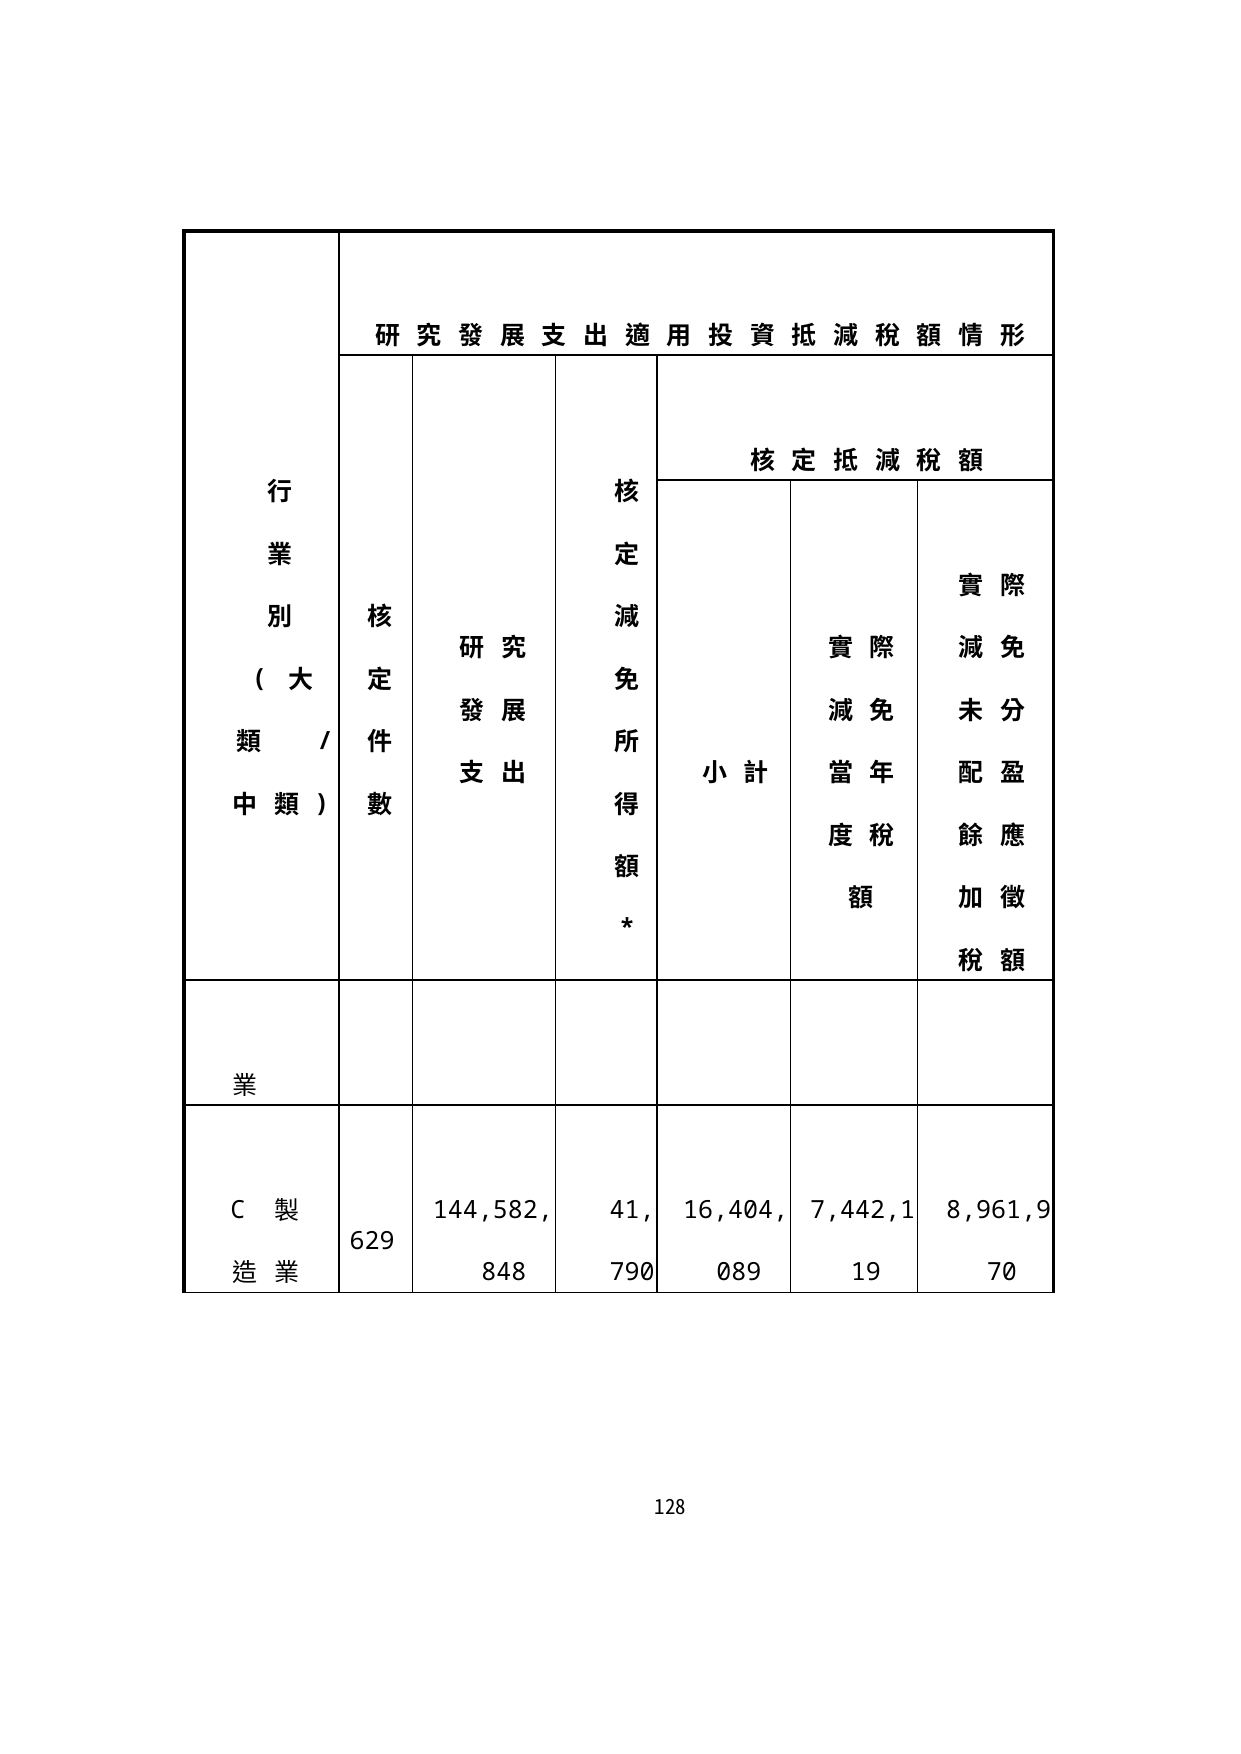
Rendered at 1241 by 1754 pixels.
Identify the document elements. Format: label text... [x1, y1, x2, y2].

table_cell [791, 981, 917, 1104]
table_cell 實際減免未分配盈餘應加徵稅額 [918, 481, 1052, 979]
table_cell 研究發展支出 [413, 356, 555, 979]
table_cell 629 [340, 1106, 412, 1292]
table_cell 業 [186, 981, 338, 1104]
table_cell 8,961,970 [918, 1106, 1052, 1292]
table_cell 16,404,089 [658, 1106, 790, 1292]
table_cell 實際減免當年度稅額 [791, 481, 917, 979]
table_cell 核定抵減稅額 [658, 356, 1052, 479]
table_header 行 業 別 (大類 / 中類) [186, 233, 338, 979]
table_cell - [918, 981, 1052, 1104]
table_cell - [556, 981, 656, 1104]
table_cell 小計 [658, 481, 790, 979]
table_cell 144,582,848 [413, 1106, 555, 1292]
table_cell [340, 981, 412, 1104]
table_cell 核定減免所得額* [556, 356, 656, 979]
table_cell 核定件數 [340, 356, 412, 979]
table_cell 41,790 [556, 1106, 656, 1292]
table_cell [413, 981, 555, 1104]
table_cell [658, 981, 790, 1104]
table_cell C 製造業 [186, 1106, 338, 1292]
table_header 研究發展支出適用投資抵減稅額情形 [340, 233, 1052, 354]
table_cell 7,442,119 [791, 1106, 917, 1292]
